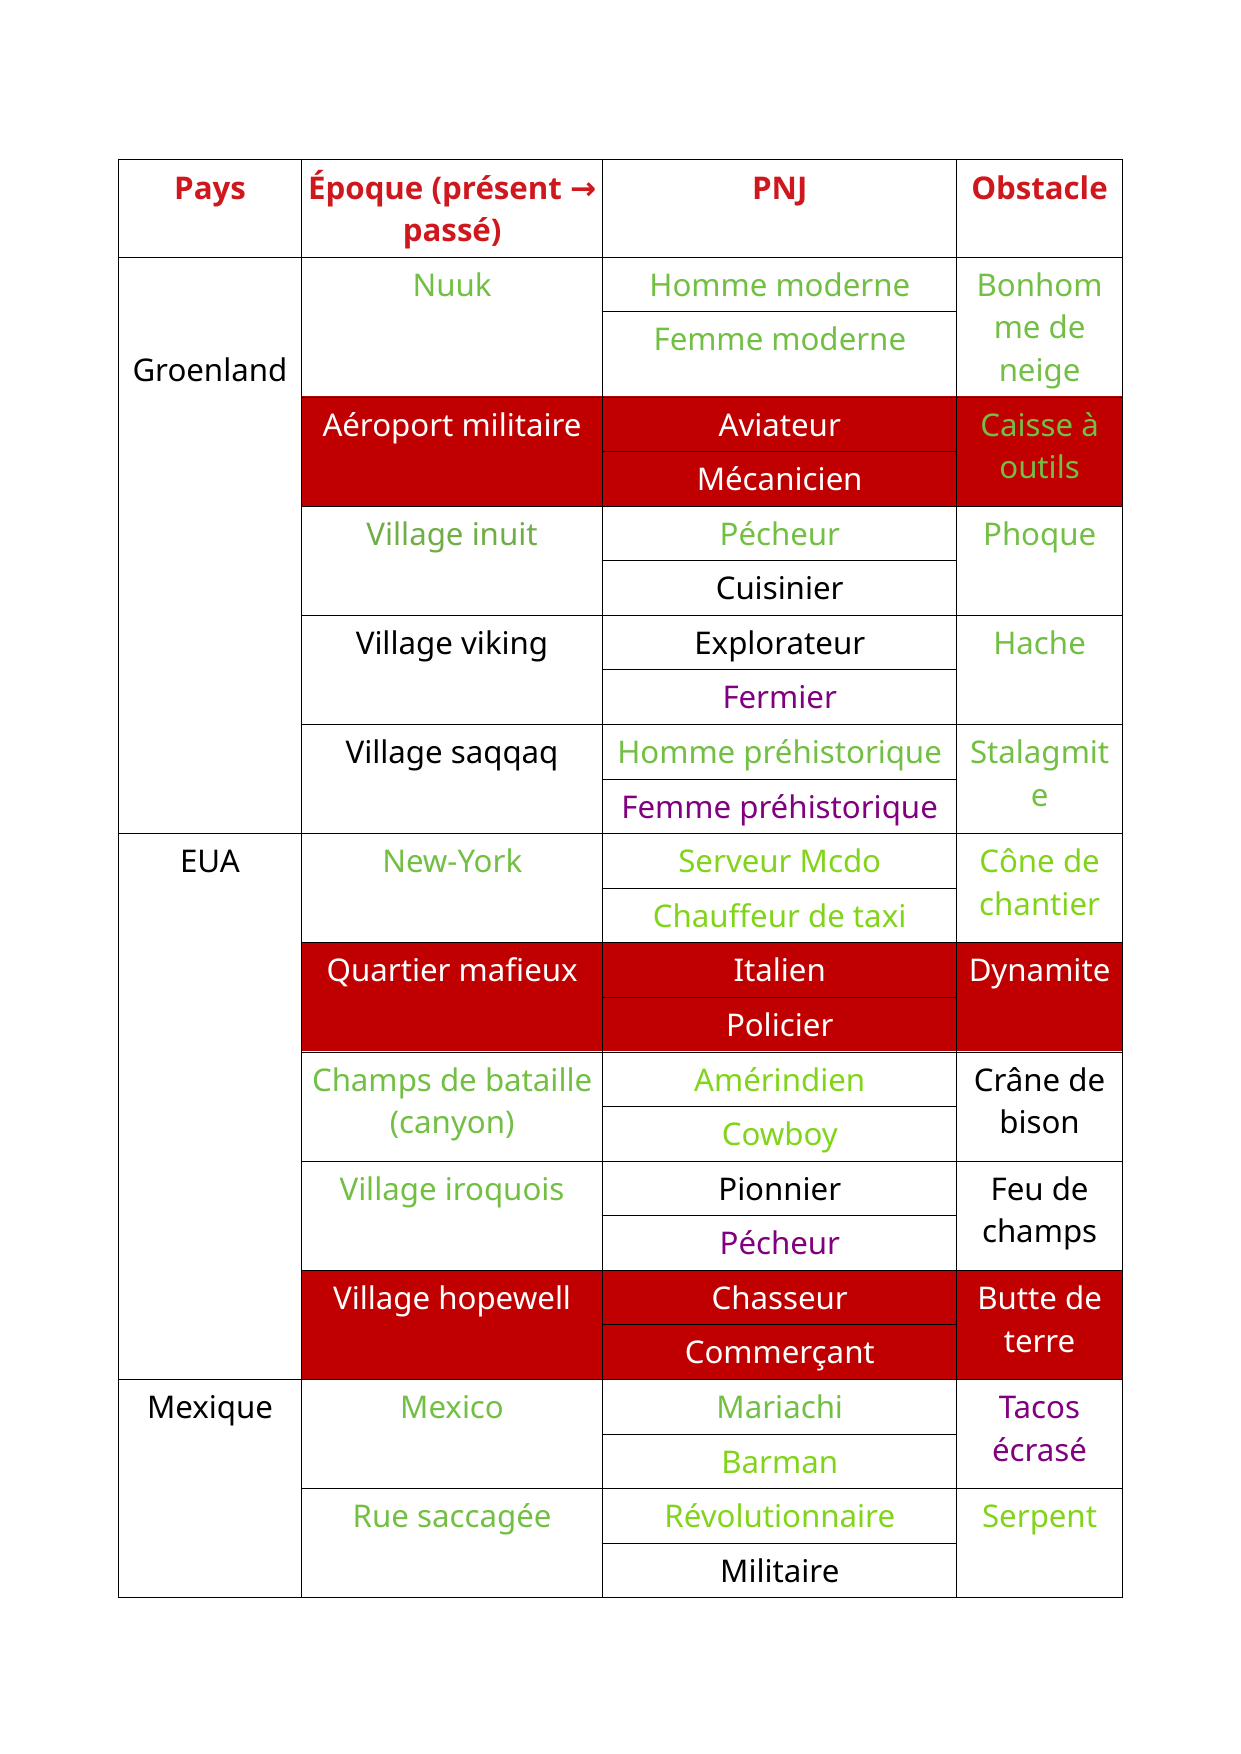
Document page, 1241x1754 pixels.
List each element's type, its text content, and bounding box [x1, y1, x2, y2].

table_cell Nuuk [302, 258, 602, 396]
table_header Pays [119, 160, 301, 257]
table_cell Village viking [302, 616, 602, 724]
table_cell Cône de chantier [957, 834, 1122, 942]
table_cell Phoque [957, 507, 1122, 615]
table_cell Butte de terre [957, 1271, 1122, 1379]
table_cell Barman [603, 1435, 956, 1488]
table_cell Cuisinier [603, 561, 956, 615]
table_cell Fermier [603, 670, 956, 724]
table_cell Dynamite [957, 943, 1122, 1051]
table_cell Policier [603, 998, 956, 1051]
table_cell New-York [302, 834, 602, 942]
table_header Époque (présent → passé) [302, 160, 602, 257]
table_cell Caisse à outils [957, 398, 1122, 506]
table_cell Aéroport militaire [302, 398, 602, 506]
table_cell Révolutionnaire [603, 1489, 956, 1543]
table_cell Bonhomme de neige [957, 258, 1122, 396]
table_cell Mexique [119, 1380, 301, 1597]
table_cell Italien [603, 943, 956, 997]
table_cell Femme préhistorique [603, 780, 956, 833]
table_cell Pécheur [603, 507, 956, 560]
table_header Obstacle [957, 160, 1122, 257]
table_cell Rue saccagée [302, 1489, 602, 1597]
table_cell Village inuit [302, 507, 602, 615]
table_cell Amérindien [603, 1053, 956, 1106]
table_cell Commerçant [603, 1325, 956, 1379]
table_cell Pécheur [603, 1216, 956, 1270]
table_cell Homme préhistorique [603, 725, 956, 778]
table_cell Homme moderne [603, 258, 956, 311]
table_cell Chasseur [603, 1271, 956, 1324]
table_cell Champs de bataille (canyon) [302, 1053, 602, 1161]
table_cell Mécanicien [603, 452, 956, 506]
table_cell Hache [957, 616, 1122, 724]
table_cell Village iroquois [302, 1162, 602, 1270]
table_cell Pionnier [603, 1162, 956, 1215]
table_cell Crâne de bison [957, 1053, 1122, 1161]
table_cell Village saqqaq [302, 725, 602, 833]
table_cell Serveur Mcdo [603, 834, 956, 888]
table_cell Mariachi [603, 1380, 956, 1433]
table_cell Tacos écrasé [957, 1380, 1122, 1488]
table_cell Militaire [603, 1544, 956, 1597]
table_cell EUA [119, 834, 301, 1379]
table_cell Stalagmite [957, 725, 1122, 833]
table_cell Feu de champs [957, 1162, 1122, 1270]
table_cell Quartier mafieux [302, 943, 602, 1051]
table_cell Serpent [957, 1489, 1122, 1597]
table_cell Groenland [119, 258, 301, 833]
table_cell Mexico [302, 1380, 602, 1488]
table_cell Cowboy [603, 1107, 956, 1161]
table_header PNJ [603, 160, 956, 257]
table_cell Femme moderne [603, 312, 956, 396]
table_cell Village hopewell [302, 1271, 602, 1379]
table_cell Aviateur [603, 398, 956, 451]
table_cell Chauffeur de taxi [603, 889, 956, 942]
table_cell Explorateur [603, 616, 956, 669]
